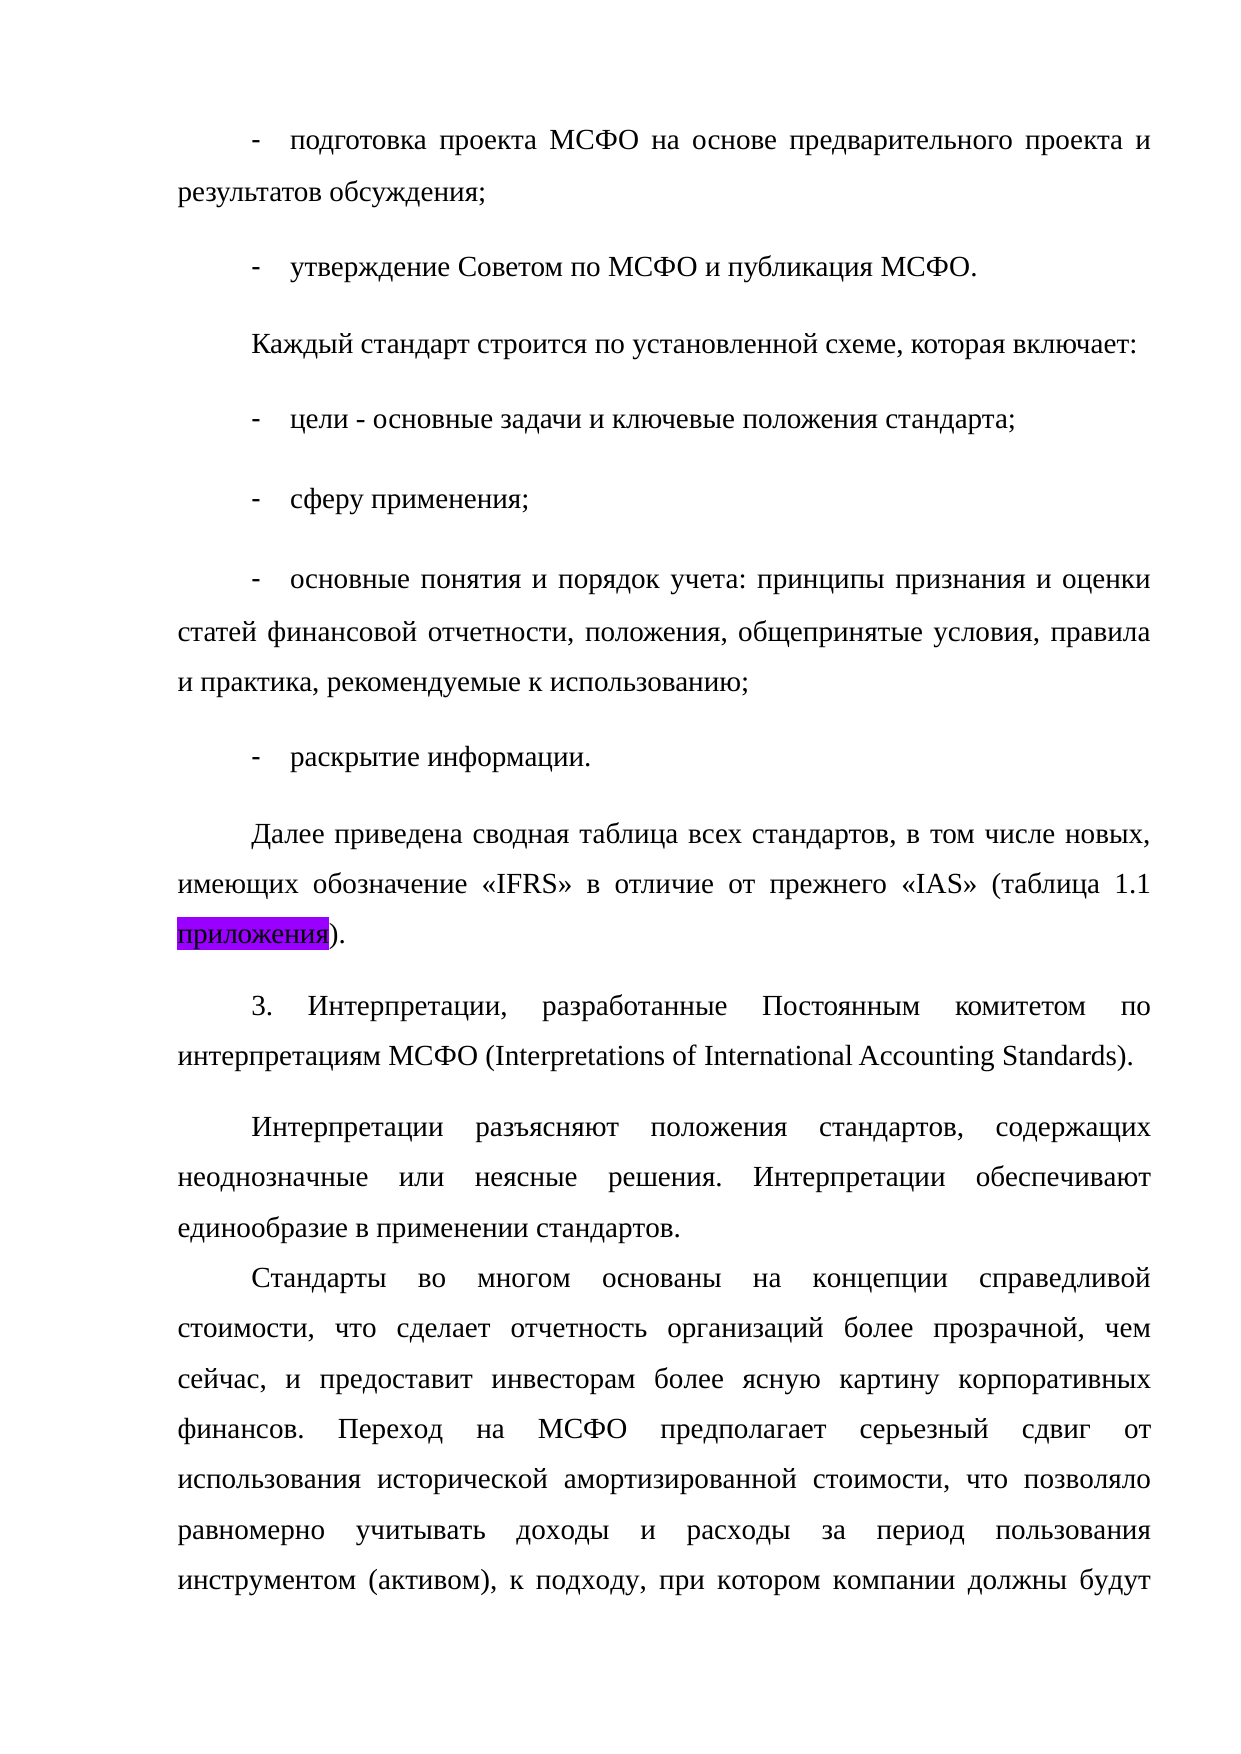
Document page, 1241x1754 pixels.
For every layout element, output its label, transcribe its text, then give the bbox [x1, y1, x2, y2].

text Каждый стандарт строится по установленной схеме, которая включает: [177, 326, 1152, 359]
list раскрытие информации. [177, 736, 1152, 775]
text Далее приведена сводная таблица всех стандартов, в том числе новых, имеющих обозначение «IFRS» в отличие от прежнего «IAS» (таблица 1.1 приложения). [177, 816, 1152, 950]
text 3. Интерпретации, разработанные Постоянным комитетом по интерпретациям МСФО (Interpretations of International Accounting Standards). [177, 988, 1152, 1072]
list подготовка проекта МСФО на основе предварительного проекта и результатов обсуждения; [177, 118, 1152, 208]
list утверждение Советом по МСФО и публикация МСФО. [177, 246, 1152, 285]
text Стандарты во многом основаны на концепции справедливой стоимости, что сделает отчетность организаций более прозрачной, чем сейчас, и предоставит инвесторам более ясную картину корпоративных финансов. Переход на МСФО предполагает серьезный сдвиг от использования исторической амортизированной стоимости, что позволяло равномерно учитывать доходы и расходы за период пользования инструментом (активом), к подходу, при котором компании должны будут [177, 1260, 1152, 1596]
list сферу применения; [177, 477, 1152, 517]
list цели - основные задачи и ключевые положения стандарта; [177, 397, 1152, 437]
list основные понятия и порядок учета: принципы признания и оценки статей финансовой отчетности, положения, общепринятые условия, правила и практика, рекомендуемые к использованию; [177, 558, 1152, 698]
text Интерпретации разъясняют положения стандартов, содержащих неоднозначные или неясные решения. Интерпретации обеспечивают единообразие в применении стандартов. [177, 1109, 1152, 1243]
